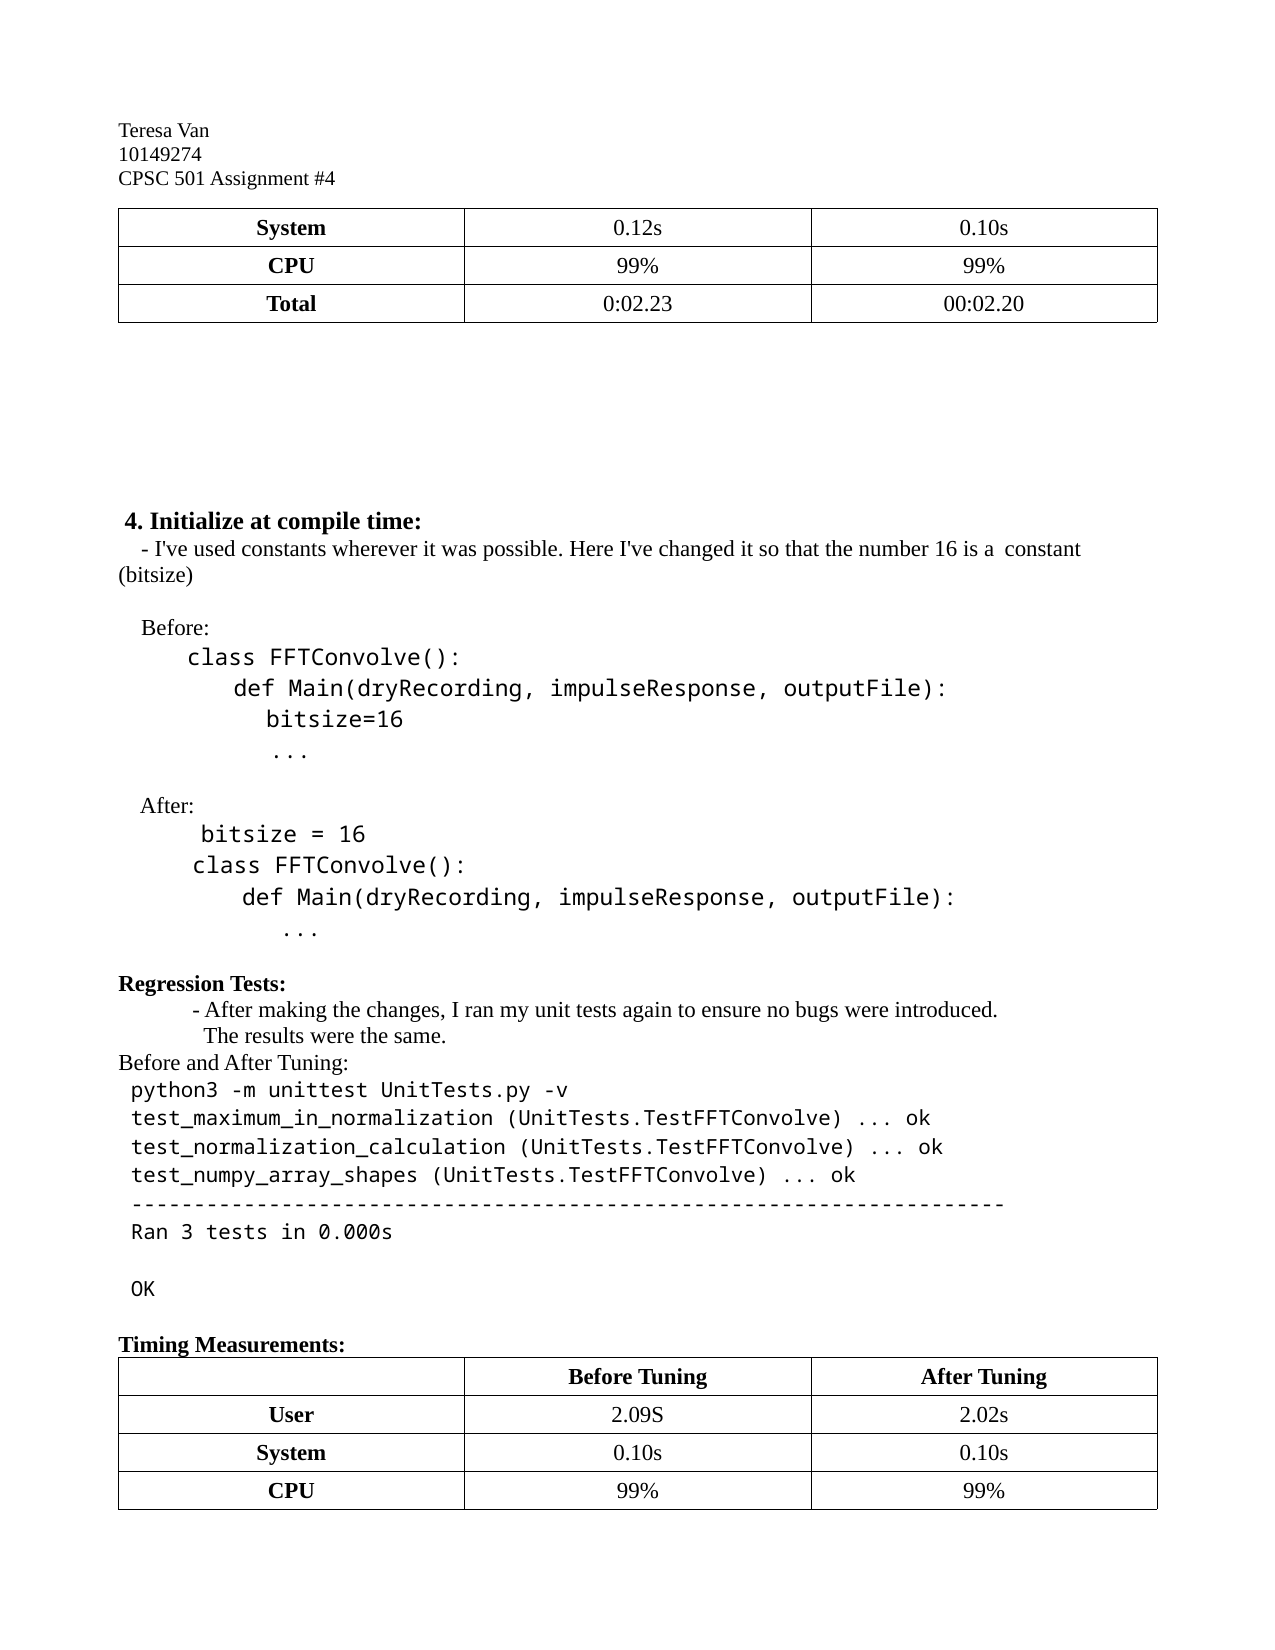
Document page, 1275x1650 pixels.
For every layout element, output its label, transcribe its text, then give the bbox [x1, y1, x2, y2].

text 4. Initialize at compile time: [118, 506, 1157, 535]
table_cell 2.02s [812, 1396, 1157, 1433]
table_cell 0.10s [465, 1434, 811, 1471]
text class FFTConvolve(): [118, 641, 1157, 672]
table_cell 0:02.23 [465, 285, 811, 322]
text Before and After Tuning: [118, 1049, 1157, 1075]
text ... [118, 912, 1157, 943]
table_cell 00:02.20 [812, 285, 1157, 322]
text After: [118, 792, 1157, 818]
table_cell 99% [465, 247, 811, 284]
text Before: [118, 614, 1157, 641]
text python3 -m unittest UnitTests.py -v [118, 1075, 1157, 1103]
text test_normalization_calculation (UnitTests.TestFFTConvolve) ... ok [118, 1132, 1157, 1160]
table_cell System [119, 209, 464, 246]
text def Main(dryRecording, impulseResponse, outputFile): [118, 881, 1157, 912]
table_cell 99% [812, 247, 1157, 284]
table_cell System [119, 1434, 464, 1471]
text bitsize=16 [118, 703, 1157, 734]
text ... [118, 734, 1157, 766]
text test_maximum_in_normalization (UnitTests.TestFFTConvolve) ... ok [118, 1103, 1157, 1132]
table_header Before Tuning [465, 1358, 811, 1395]
text - After making the changes, I ran my unit tests again to ensure no bugs were introduced. [118, 996, 1157, 1022]
text Regression Tests: [118, 969, 1157, 996]
text test_numpy_array_shapes (UnitTests.TestFFTConvolve) ... ok [118, 1160, 1157, 1189]
table_cell CPU [119, 1472, 464, 1509]
table_cell 99% [812, 1472, 1157, 1509]
text class FFTConvolve(): [118, 849, 1157, 881]
text ---------------------------------------------------------------------- [118, 1189, 1157, 1217]
table_cell 0.12s [465, 209, 811, 246]
table_cell 0.10s [812, 1434, 1157, 1471]
table_cell 2.09S [465, 1396, 811, 1433]
text OK [118, 1274, 1157, 1302]
text Timing Measurements: [118, 1331, 1157, 1357]
text Ran 3 tests in 0.000s [118, 1217, 1157, 1246]
table_header After Tuning [812, 1358, 1157, 1395]
text - I've used constants wherever it was possible. Here I've changed it so that the number 16 is a constant (bitsize) [118, 535, 1157, 588]
table_cell CPU [119, 247, 464, 284]
table_header [119, 1358, 464, 1395]
text bitsize = 16 [118, 818, 1157, 849]
text def Main(dryRecording, impulseResponse, outputFile): [118, 672, 1157, 703]
table_cell Total [119, 285, 464, 322]
table_cell User [119, 1396, 464, 1433]
text The results were the same. [118, 1022, 1157, 1049]
table_cell 99% [465, 1472, 811, 1509]
table_cell 0.10s [812, 209, 1157, 246]
